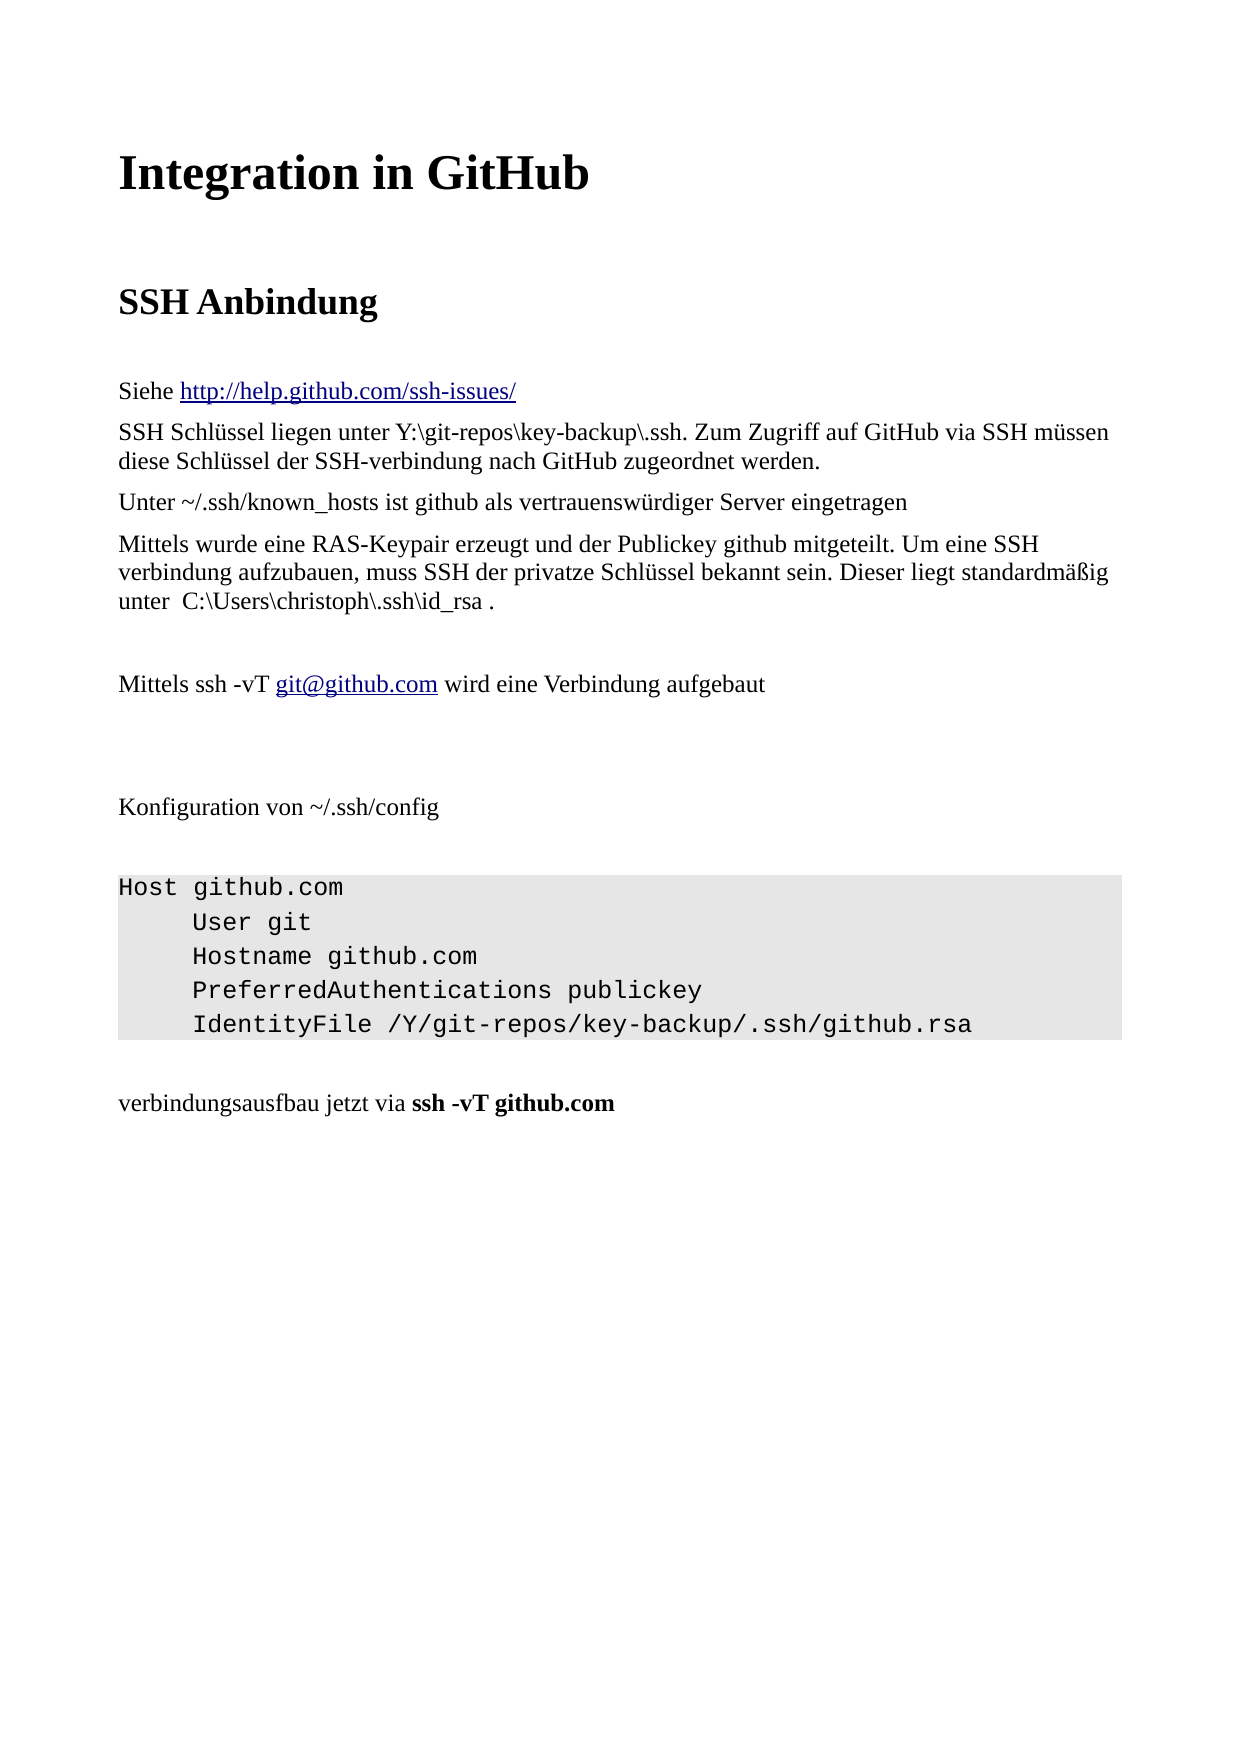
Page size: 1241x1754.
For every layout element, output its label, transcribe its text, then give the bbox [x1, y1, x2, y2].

text Siehe http://help.github.com/ssh-issues/ [118, 376, 1122, 405]
subtitle SSH Anbindung [118, 279, 1122, 322]
text Unter ~/.ssh/known_hosts ist github als vertrauenswürdiger Server eingetragen [118, 487, 1122, 516]
text Hostname github.com [118, 943, 1122, 972]
text Mittels wurde eine RAS-Keypair erzeugt und der Publickey github mitgeteilt. Um eine SSH verbindung aufzubauen, muss SSH der privatze Schlüssel bekannt sein. Dieser liegt standardmäßig unter C:\Users\christoph\.ssh\id_rsa . [118, 529, 1122, 615]
text Konfiguration von ~/.ssh/config [118, 792, 1122, 821]
text User git [118, 909, 1122, 938]
text PreferredAuthentications publickey [118, 978, 1122, 1006]
subtitle Integration in GitHub [118, 143, 1122, 201]
text Host github.com [118, 875, 1122, 903]
text Mittels ssh -vT git@github.com wird eine Verbindung aufgebaut [118, 669, 1122, 697]
text verbindungsausfbau jetzt via ssh -vT github.com [118, 1088, 1122, 1116]
text SSH Schlüssel liegen unter Y:\git-repos\key-backup\.ssh. Zum Zugriff auf GitHub via SSH müssen diese Schlüssel der SSH-verbindung nach GitHub zugeordnet werden. [118, 417, 1122, 475]
text IdentityFile /Y/git-repos/key-backup/.ssh/github.rsa [118, 1012, 1122, 1040]
